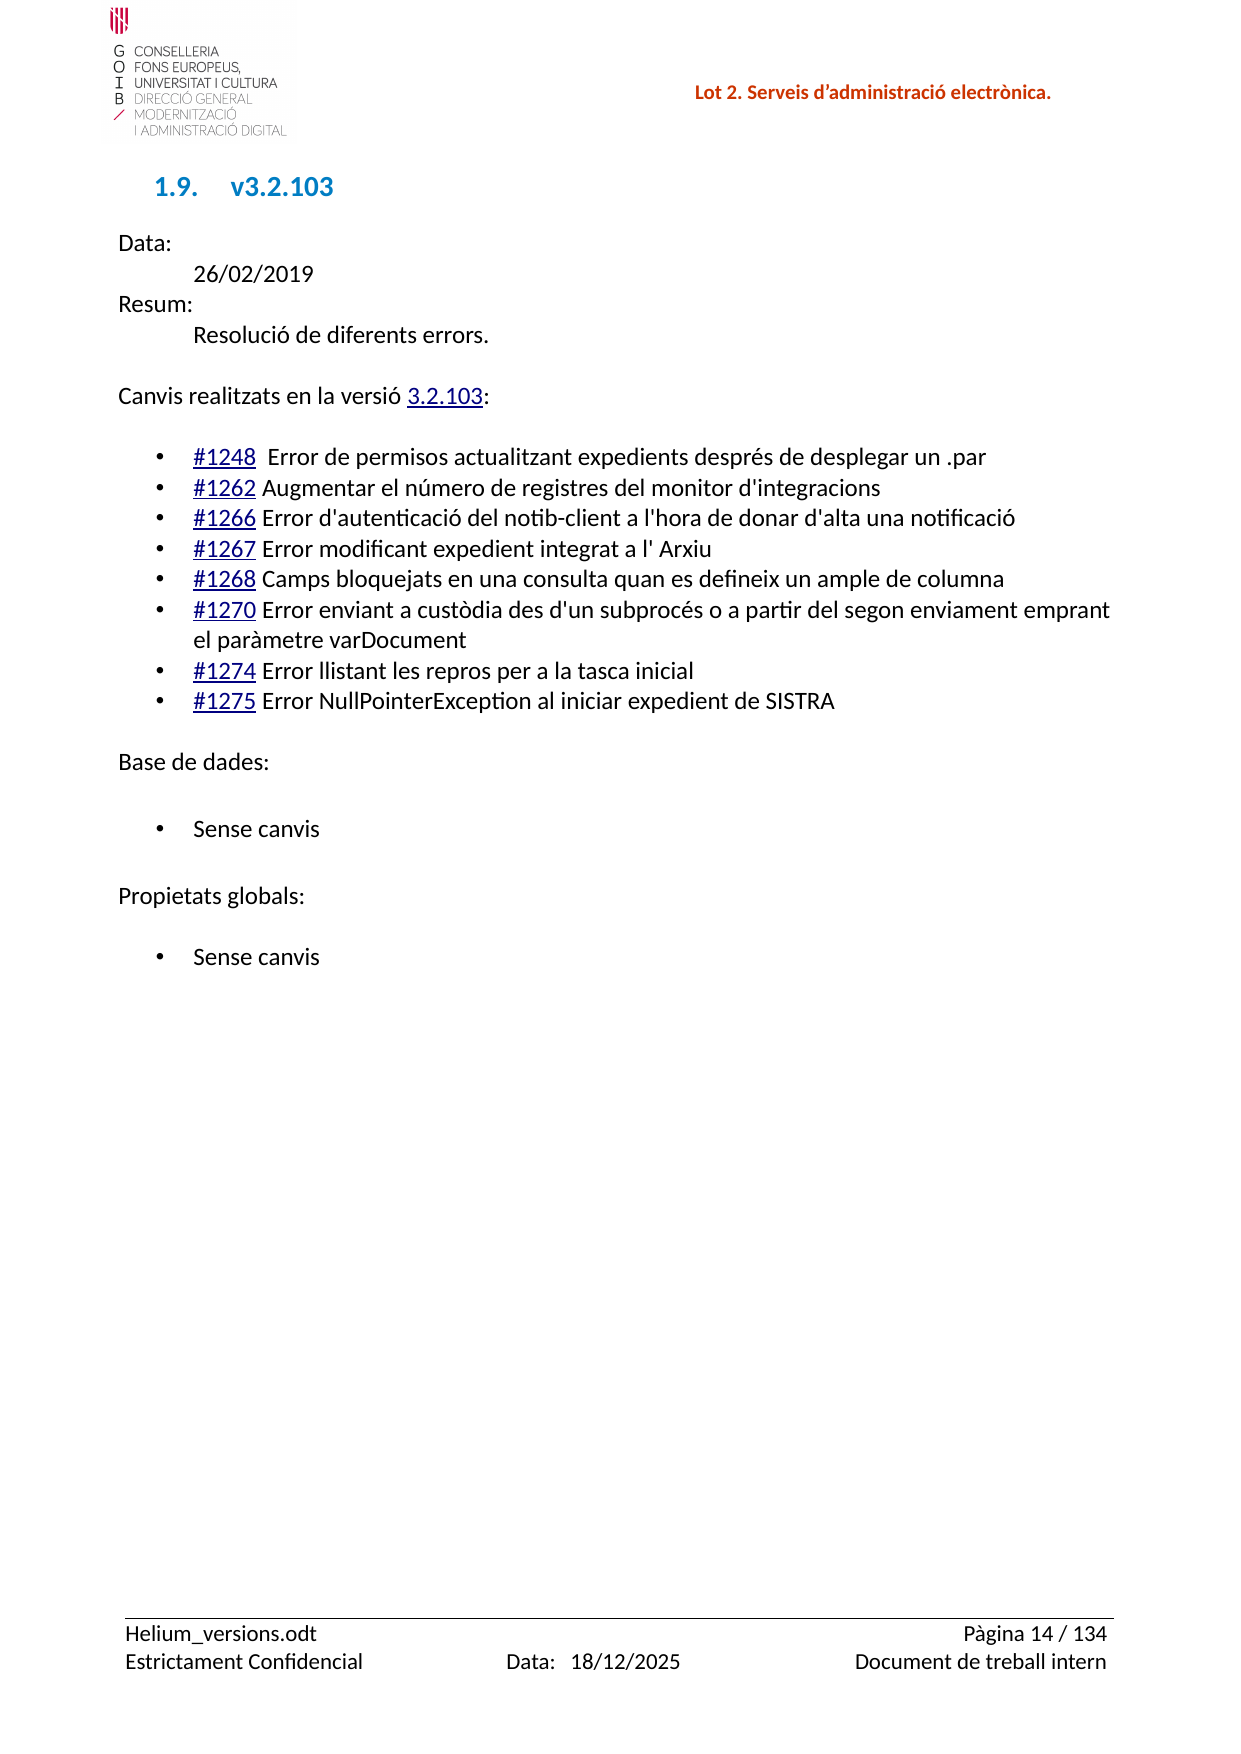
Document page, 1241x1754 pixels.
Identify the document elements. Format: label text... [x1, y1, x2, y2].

list #1270 Error enviant a custòdia des d'un subprocés o a partir del segon enviament emprant el paràmetre varDocument [156, 594, 1122, 655]
text Canvis realitzats en la versió 3.2.103: [118, 380, 1122, 411]
list #1275 Error NullPointerException al iniciar expedient de SISTRA [156, 685, 1122, 716]
text Resum: [118, 289, 1122, 319]
list #1262 Augmentar el número de registres del monitor d'integracions [156, 472, 1122, 502]
picture [100, 0, 297, 144]
list #1266 Error d'autenticació del notib-client a l'hora de donar d'alta una notificació [156, 502, 1122, 533]
text Propietats globals: [118, 880, 1122, 911]
list #1268 Camps bloquejats en una consulta quan es defineix un ample de columna [156, 563, 1122, 594]
subtitle v3.2.103 [153, 168, 1122, 204]
text Data: [118, 228, 1122, 258]
text 26/02/2019 [118, 258, 1122, 289]
text Base de dades: [118, 746, 1122, 777]
list #1248 Error de permisos actualitzant expedients després de desplegar un .par [156, 441, 1122, 472]
list #1274 Error llistant les repros per a la tasca inicial [156, 655, 1122, 685]
list #1267 Error modificant expedient integrat a l' Arxiu [156, 533, 1122, 563]
text Resolució de diferents errors. [118, 319, 1122, 350]
list Sense canvis [156, 813, 1122, 844]
list Sense canvis [156, 941, 1122, 972]
